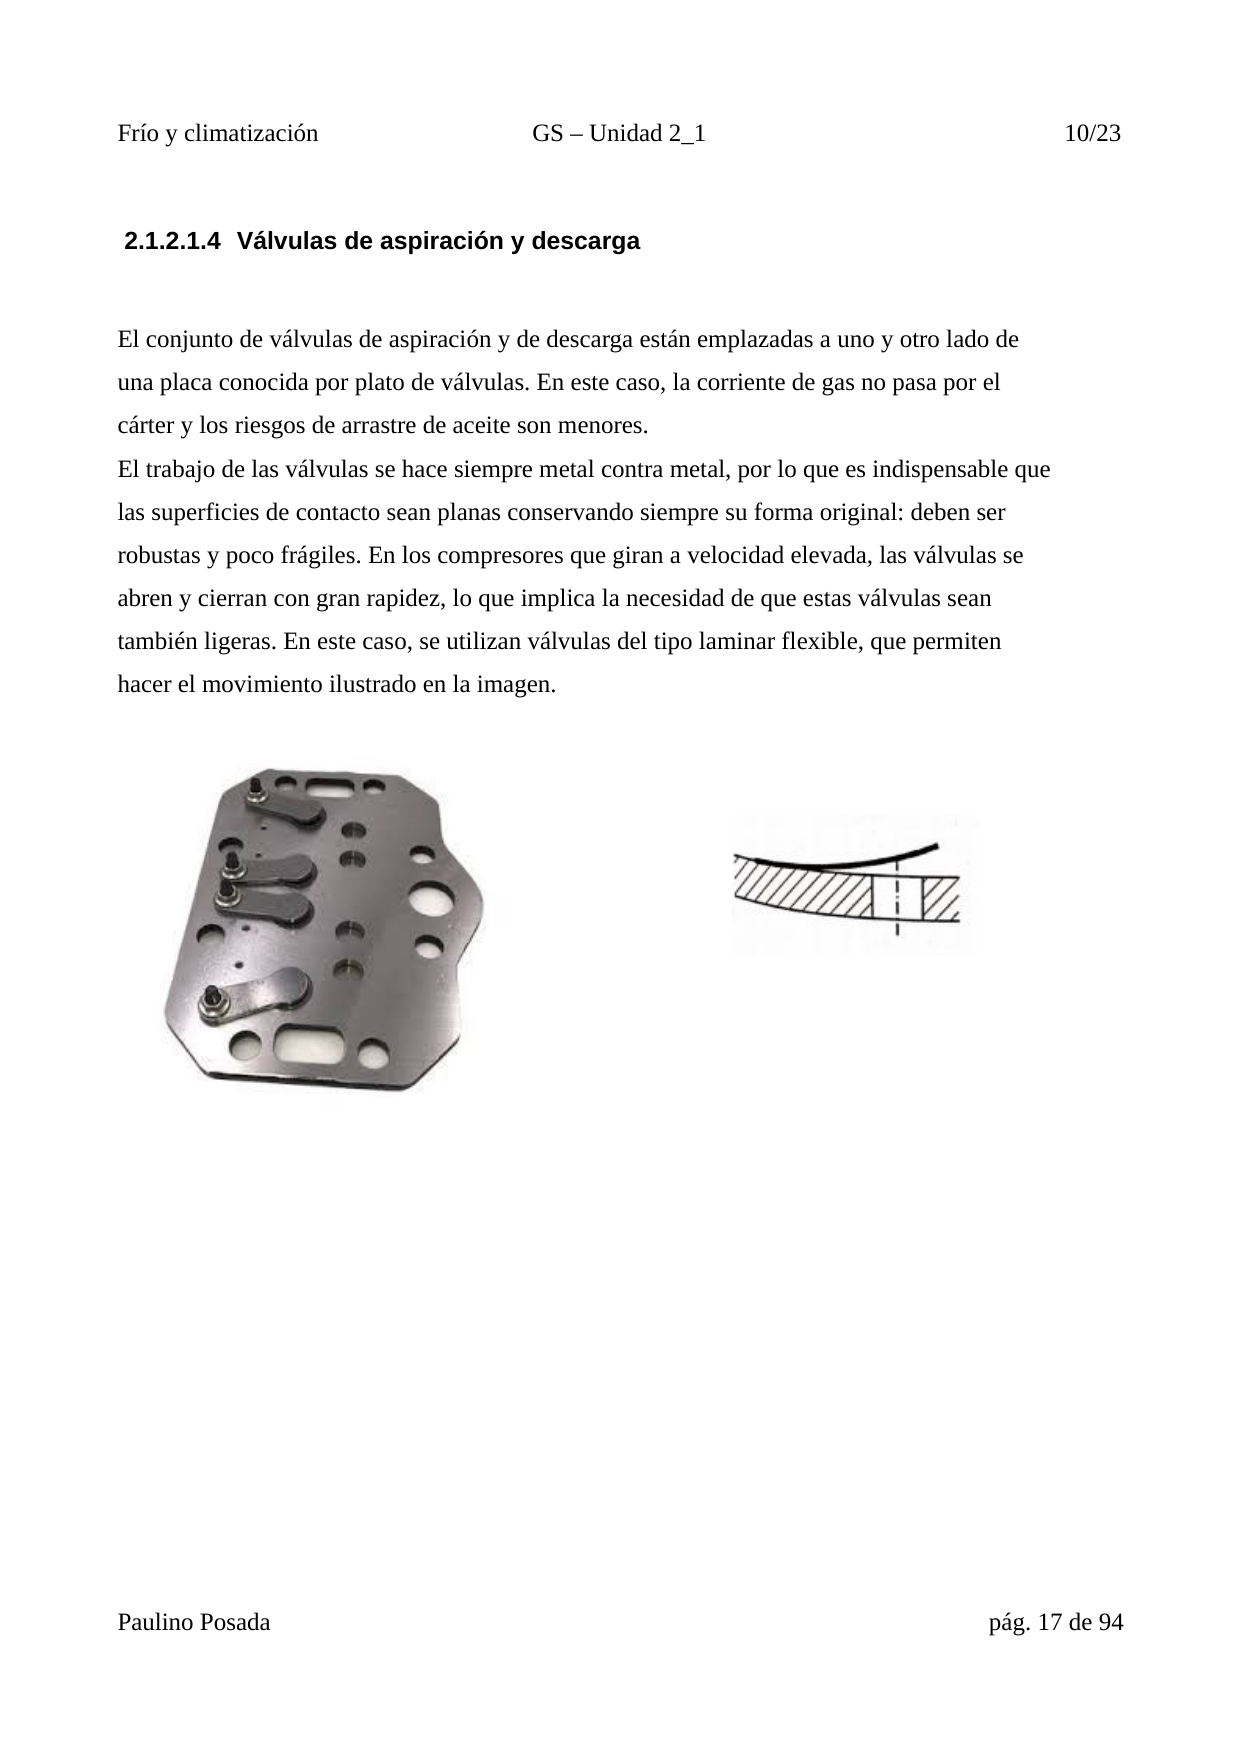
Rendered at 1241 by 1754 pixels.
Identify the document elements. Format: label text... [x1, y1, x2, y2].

picture [732, 814, 979, 956]
subtitle Válvulas de aspiración y descarga [117, 226, 1123, 254]
text cárter y los riesgos de arrastre de aceite son menores. [117, 411, 1123, 439]
text también ligeras. En este caso, se utilizan válvulas del tipo laminar flexible, que permiten [117, 626, 1123, 655]
text las superficies de contacto sean planas conservando siempre su forma original: deben ser [117, 497, 1123, 526]
text una placa conocida por plato de válvulas. En este caso, la corriente de gas no pasa por el [117, 367, 1123, 396]
text hacer el movimiento ilustrado en la imagen. [117, 669, 1123, 698]
text abren y cierran con gran rapidez, lo que implica la necesidad de que estas válvulas sean [117, 583, 1123, 612]
picture [148, 755, 500, 1108]
text El trabajo de las válvulas se hace siempre metal contra metal, por lo que es indispensable que [117, 454, 1123, 482]
text El conjunto de válvulas de aspiración y de descarga están emplazadas a uno y otro lado de [117, 324, 1123, 353]
text robustas y poco frágiles. En los compresores que giran a velocidad elevada, las válvulas se [117, 540, 1123, 569]
